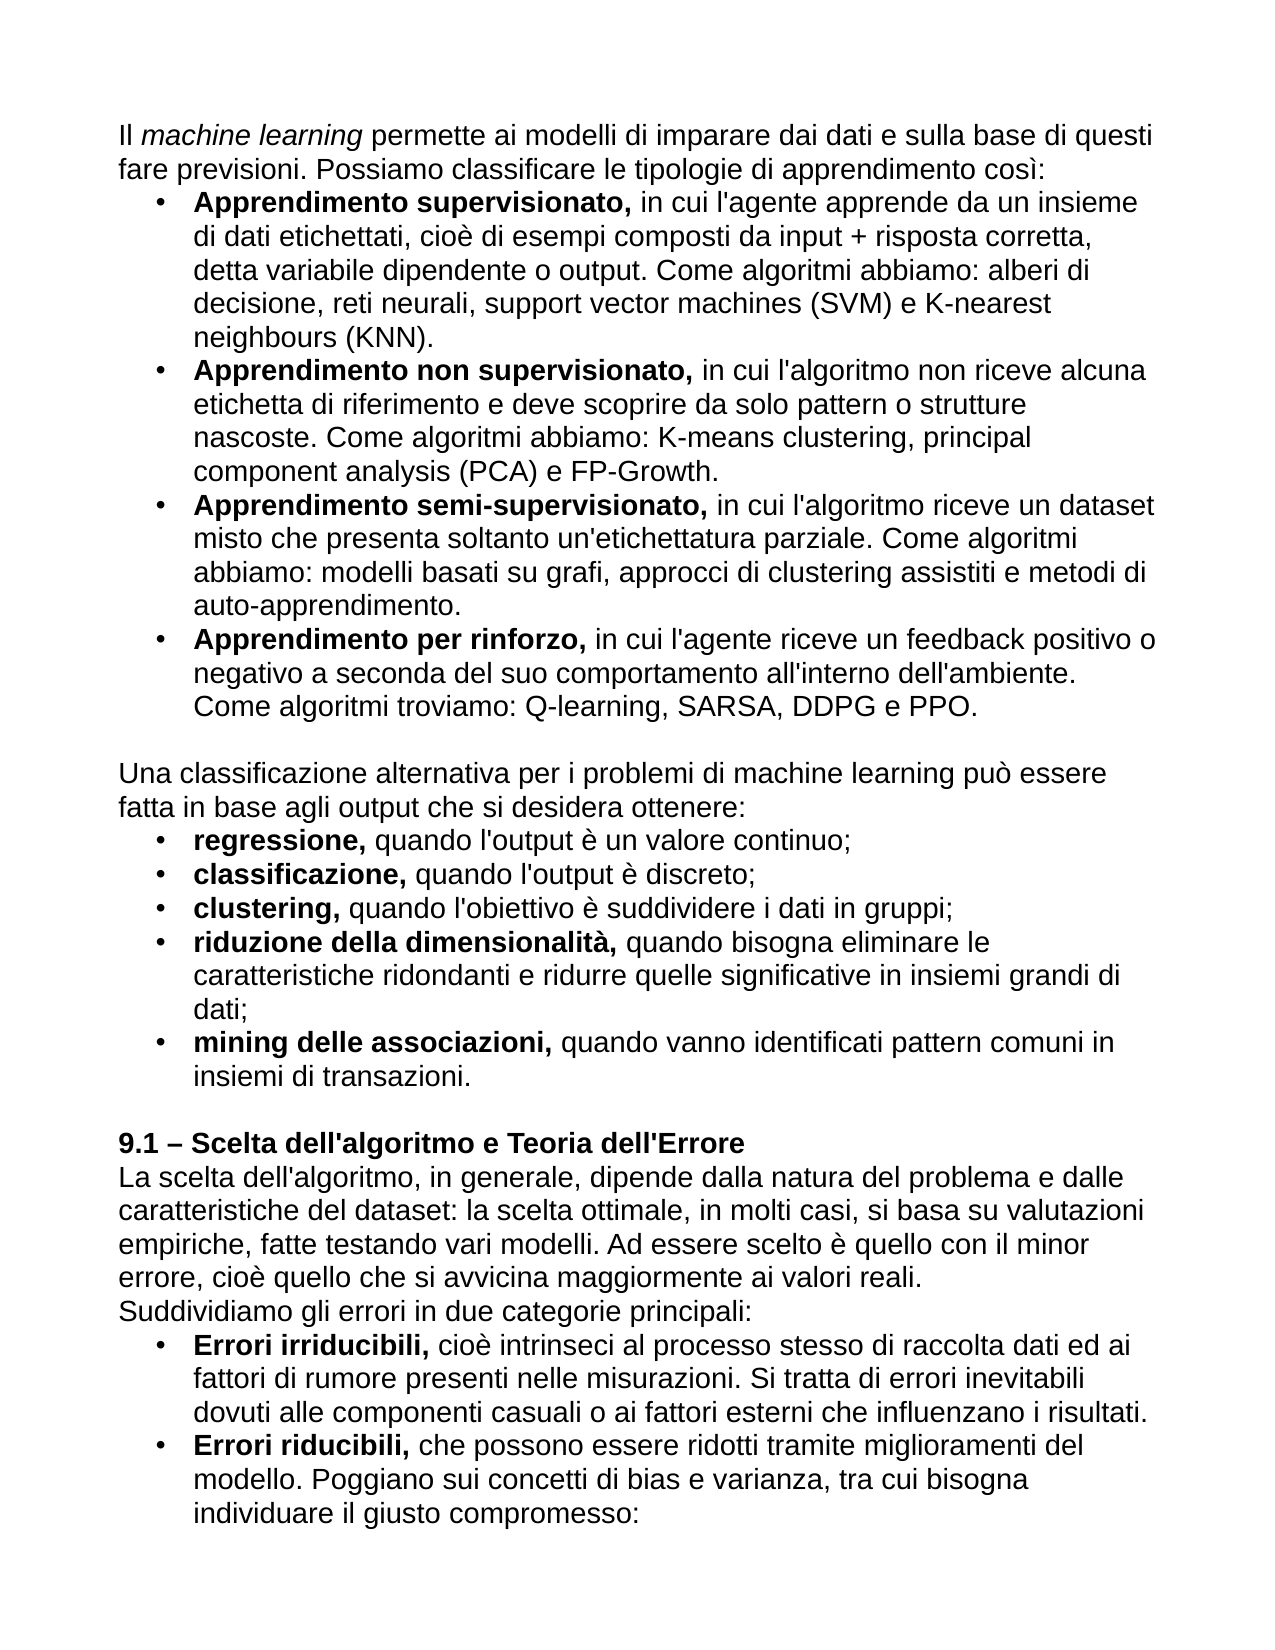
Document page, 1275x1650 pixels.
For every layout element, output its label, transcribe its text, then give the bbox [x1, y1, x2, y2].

list Apprendimento semi-supervisionato, in cui l'algoritmo riceve un dataset misto che presenta soltanto un'etichettatura parziale. Come algoritmi abbiamo: modelli basati su grafi, approcci di clustering assistiti e metodi di auto-apprendimento. [156, 487, 1157, 622]
list Errori irriducibili, cioè intrinseci al processo stesso di raccolta dati ed ai fattori di rumore presenti nelle misurazioni. Si tratta di errori inevitabili dovuti alle componenti casuali o ai fattori esterni che influenzano i risultati. [156, 1327, 1157, 1428]
list clustering, quando l'obiettivo è suddividere i dati in gruppi; [156, 891, 1157, 924]
text Suddividiamo gli errori in due categorie principali: [118, 1294, 1157, 1327]
text 9.1 – Scelta dell'algoritmo e Teoria dell'Errore [118, 1126, 1157, 1160]
list Apprendimento per rinforzo, in cui l'agente riceve un feedback positivo o negativo a seconda del suo comportamento all'interno dell'ambiente. Come algoritmi troviamo: Q-learning, SARSA, DDPG e PPO. [156, 622, 1157, 723]
text Una classificazione alternativa per i problemi di machine learning può essere fatta in base agli output che si desidera ottenere: [118, 756, 1157, 823]
list Apprendimento non supervisionato, in cui l'algoritmo non riceve alcuna etichetta di riferimento e deve scoprire da solo pattern o strutture nascoste. Come algoritmi abbiamo: K-means clustering, principal component analysis (PCA) e FP-Growth. [156, 353, 1157, 487]
list Apprendimento supervisionato, in cui l'agente apprende da un insieme di dati etichettati, cioè di esempi composti da input + risposta corretta, detta variabile dipendente o output. Come algoritmi abbiamo: alberi di decisione, reti neurali, support vector machines (SVM) e K-nearest neighbours (KNN). [156, 185, 1157, 353]
text Il machine learning permette ai modelli di imparare dai dati e sulla base di questi fare previsioni. Possiamo classificare le tipologie di apprendimento così: [118, 118, 1157, 185]
list classificazione, quando l'output è discreto; [156, 857, 1157, 891]
text La scelta dell'algoritmo, in generale, dipende dalla natura del problema e dalle caratteristiche del dataset: la scelta ottimale, in molti casi, si basa su valutazioni empiriche, fatte testando vari modelli. Ad essere scelto è quello con il minor errore, cioè quello che si avvicina maggiormente ai valori reali. [118, 1160, 1157, 1294]
list Errori riducibili, che possono essere ridotti tramite miglioramenti del modello. Poggiano sui concetti di bias e varianza, tra cui bisogna individuare il giusto compromesso: [156, 1428, 1157, 1529]
list mining delle associazioni, quando vanno identificati pattern comuni in insiemi di transazioni. [156, 1025, 1157, 1093]
list regressione, quando l'output è un valore continuo; [156, 823, 1157, 857]
list riduzione della dimensionalità, quando bisogna eliminare le caratteristiche ridondanti e ridurre quelle significative in insiemi grandi di dati; [156, 924, 1157, 1025]
